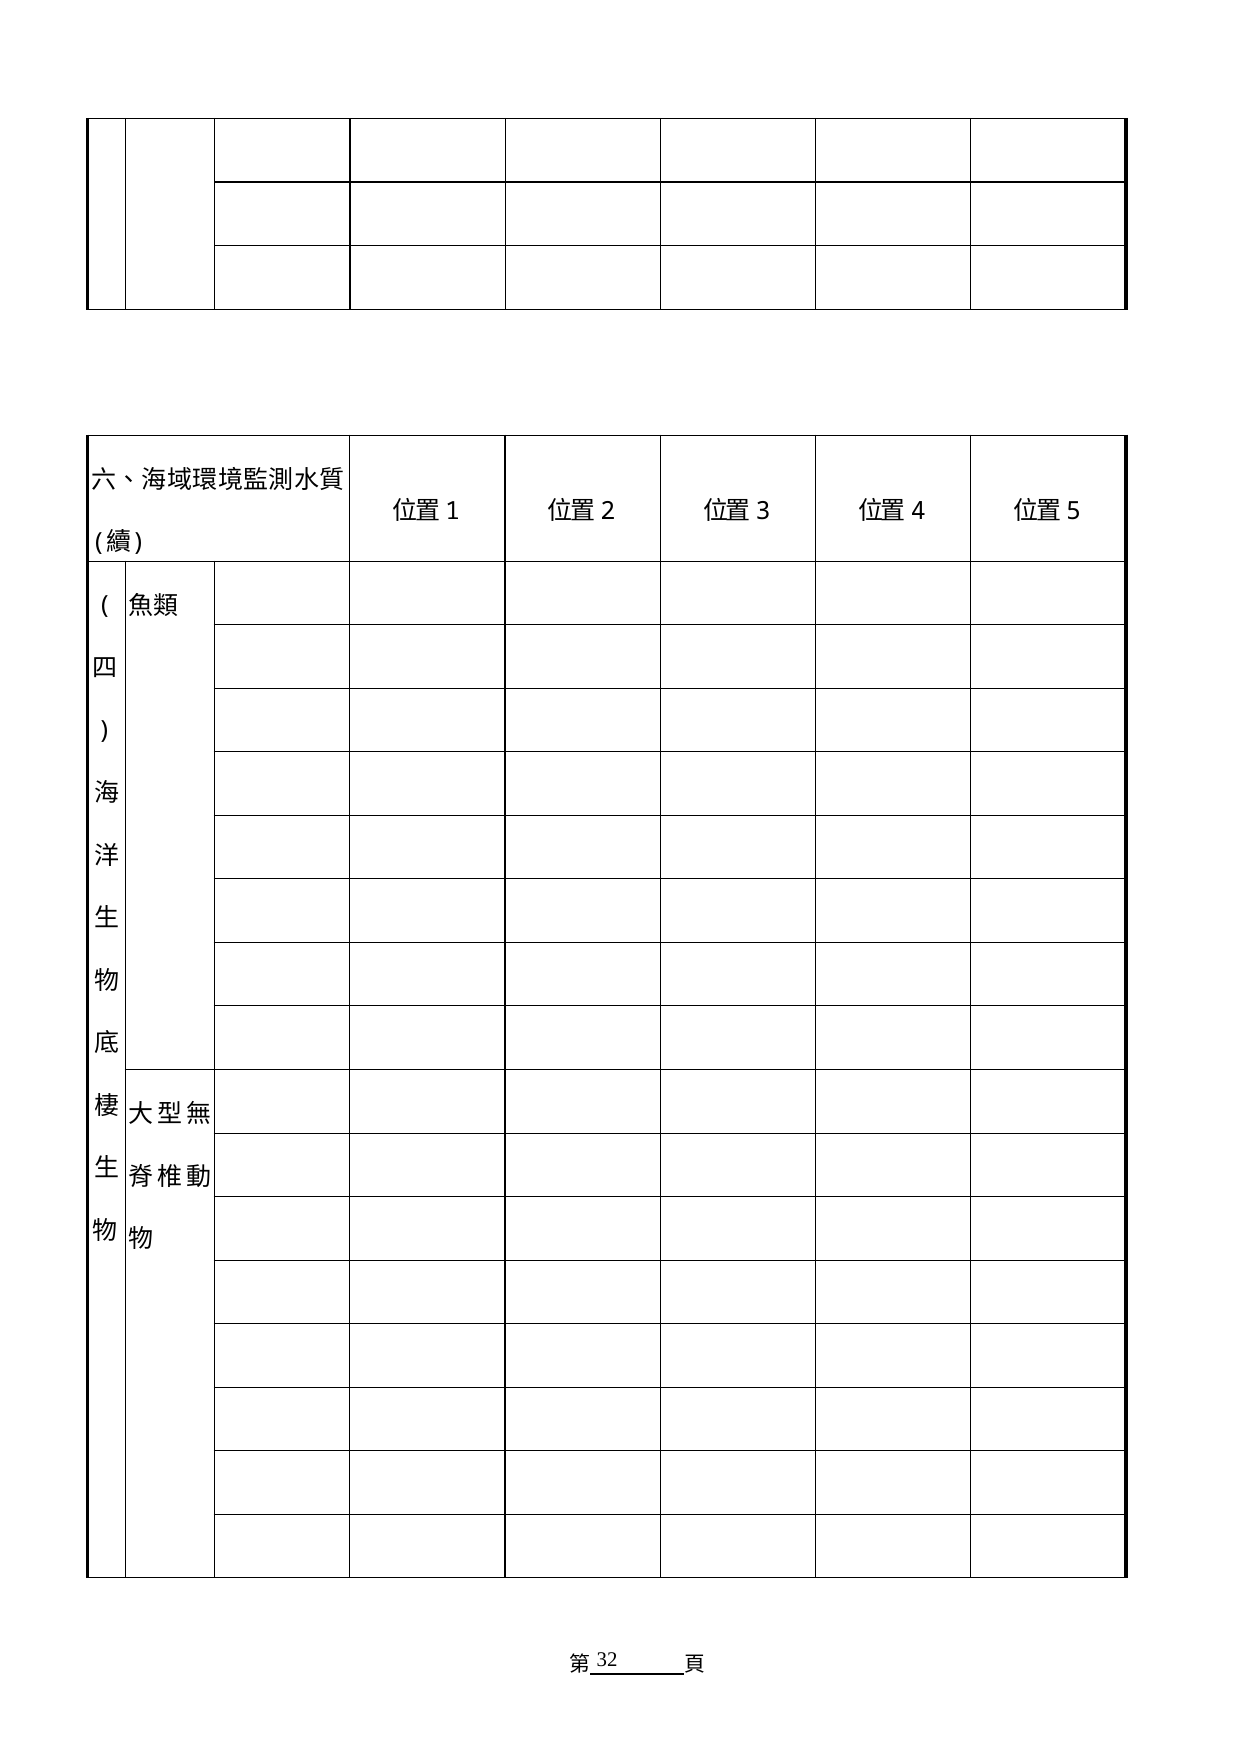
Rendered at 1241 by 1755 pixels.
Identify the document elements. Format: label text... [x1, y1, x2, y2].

table_cell [971, 943, 1124, 1005]
table_cell [816, 816, 970, 878]
table_cell [215, 1006, 349, 1069]
table_cell [971, 119, 1124, 181]
table_cell [971, 1134, 1124, 1196]
table_cell [816, 246, 970, 308]
table_cell [816, 625, 970, 688]
table_cell [506, 1070, 660, 1132]
table_cell [816, 1261, 970, 1323]
table_cell [661, 689, 815, 751]
table_cell [350, 816, 504, 878]
table_cell [506, 625, 660, 688]
table_cell [971, 1324, 1124, 1387]
table_cell [661, 1006, 815, 1069]
table_cell [126, 119, 214, 308]
table_cell 魚類 [126, 562, 214, 1069]
table_cell [215, 562, 349, 624]
table_cell [506, 1515, 660, 1577]
table_cell [971, 689, 1124, 751]
table_cell [89, 119, 125, 308]
table_cell [971, 625, 1124, 688]
table_cell [661, 1134, 815, 1196]
table_cell [350, 1070, 504, 1132]
table_cell [350, 1515, 504, 1577]
table_cell [816, 1388, 970, 1450]
table_cell [971, 1515, 1124, 1577]
table_header 位置4 [816, 436, 970, 561]
table_cell [506, 1006, 660, 1069]
table_cell [661, 183, 815, 245]
table_cell [351, 246, 505, 308]
table_cell [215, 689, 349, 751]
table_cell 大型無脊椎動物 [126, 1070, 214, 1577]
table_cell [661, 1070, 815, 1132]
table_cell [351, 183, 505, 245]
table_cell [350, 1261, 504, 1323]
table_cell [816, 183, 970, 245]
table_cell [816, 879, 970, 942]
table_cell [661, 879, 815, 942]
table_cell [215, 183, 349, 245]
table_cell [971, 1451, 1124, 1514]
table_cell [350, 879, 504, 942]
table_cell [971, 1261, 1124, 1323]
table_cell [350, 1197, 504, 1259]
table_cell [661, 816, 815, 878]
table_cell [506, 689, 660, 751]
table_cell [661, 1261, 815, 1323]
table_cell [215, 1070, 349, 1132]
table_cell [215, 1388, 349, 1450]
table_cell [506, 1197, 660, 1259]
table_cell [350, 689, 504, 751]
table_cell [350, 943, 504, 1005]
table_cell [506, 1324, 660, 1387]
table_cell [971, 1388, 1124, 1450]
table_header 六、海域環境監測水質(續) [89, 436, 349, 561]
table_cell [661, 246, 815, 308]
table_cell [971, 562, 1124, 624]
table_cell [350, 1134, 504, 1196]
table_cell [506, 1388, 660, 1450]
table_cell [215, 752, 349, 815]
table_cell [506, 183, 660, 245]
table_cell [351, 119, 505, 181]
table_cell [816, 1324, 970, 1387]
table_cell [506, 246, 660, 308]
table_cell [215, 1515, 349, 1577]
table_cell [816, 119, 970, 181]
table_cell [661, 1324, 815, 1387]
table_cell [215, 1134, 349, 1196]
table_cell [506, 1451, 660, 1514]
table_cell [215, 625, 349, 688]
table_cell [506, 879, 660, 942]
table_cell [506, 119, 660, 181]
table_cell [350, 1324, 504, 1387]
table_cell [816, 562, 970, 624]
table_cell [816, 1070, 970, 1132]
table_cell [350, 1451, 504, 1514]
table_header 位置1 [350, 436, 504, 561]
table_cell [215, 119, 349, 181]
table_cell [215, 879, 349, 942]
table_cell [215, 943, 349, 1005]
table_cell [816, 1451, 970, 1514]
table_cell [971, 246, 1124, 308]
table_cell [971, 1006, 1124, 1069]
table_cell [350, 1388, 504, 1450]
table_cell [506, 752, 660, 815]
table_cell [506, 816, 660, 878]
table_cell [215, 246, 349, 308]
table_cell [506, 943, 660, 1005]
table_cell [350, 625, 504, 688]
table_cell [816, 1197, 970, 1259]
table_cell [661, 119, 815, 181]
table_cell [661, 752, 815, 815]
table_cell [816, 1134, 970, 1196]
table_cell [215, 1261, 349, 1323]
table_cell [661, 562, 815, 624]
table_cell [816, 689, 970, 751]
table_cell [506, 1134, 660, 1196]
table_cell [971, 1070, 1124, 1132]
table_cell [816, 752, 970, 815]
table_cell [506, 1261, 660, 1323]
table_cell [971, 1197, 1124, 1259]
table_cell [816, 1006, 970, 1069]
table_cell [661, 1451, 815, 1514]
table_cell [971, 752, 1124, 815]
table_cell [661, 943, 815, 1005]
table_header 位置5 [971, 436, 1124, 561]
table_cell [661, 625, 815, 688]
table_cell (四)海洋生物底棲生物 [89, 562, 125, 1577]
table_cell [816, 943, 970, 1005]
table_cell [971, 183, 1124, 245]
table_cell [506, 562, 660, 624]
table_cell [971, 879, 1124, 942]
table_cell [971, 816, 1124, 878]
table_cell [350, 562, 504, 624]
table_cell [215, 1197, 349, 1259]
table_cell [215, 1451, 349, 1514]
table_header 位置2 [506, 436, 660, 561]
table_cell [350, 1006, 504, 1069]
table_cell [215, 1324, 349, 1387]
table_cell [661, 1388, 815, 1450]
table_header 位置3 [661, 436, 815, 561]
table_cell [661, 1197, 815, 1259]
table_cell [215, 816, 349, 878]
table_cell [661, 1515, 815, 1577]
table_cell [350, 752, 504, 815]
table_cell [816, 1515, 970, 1577]
